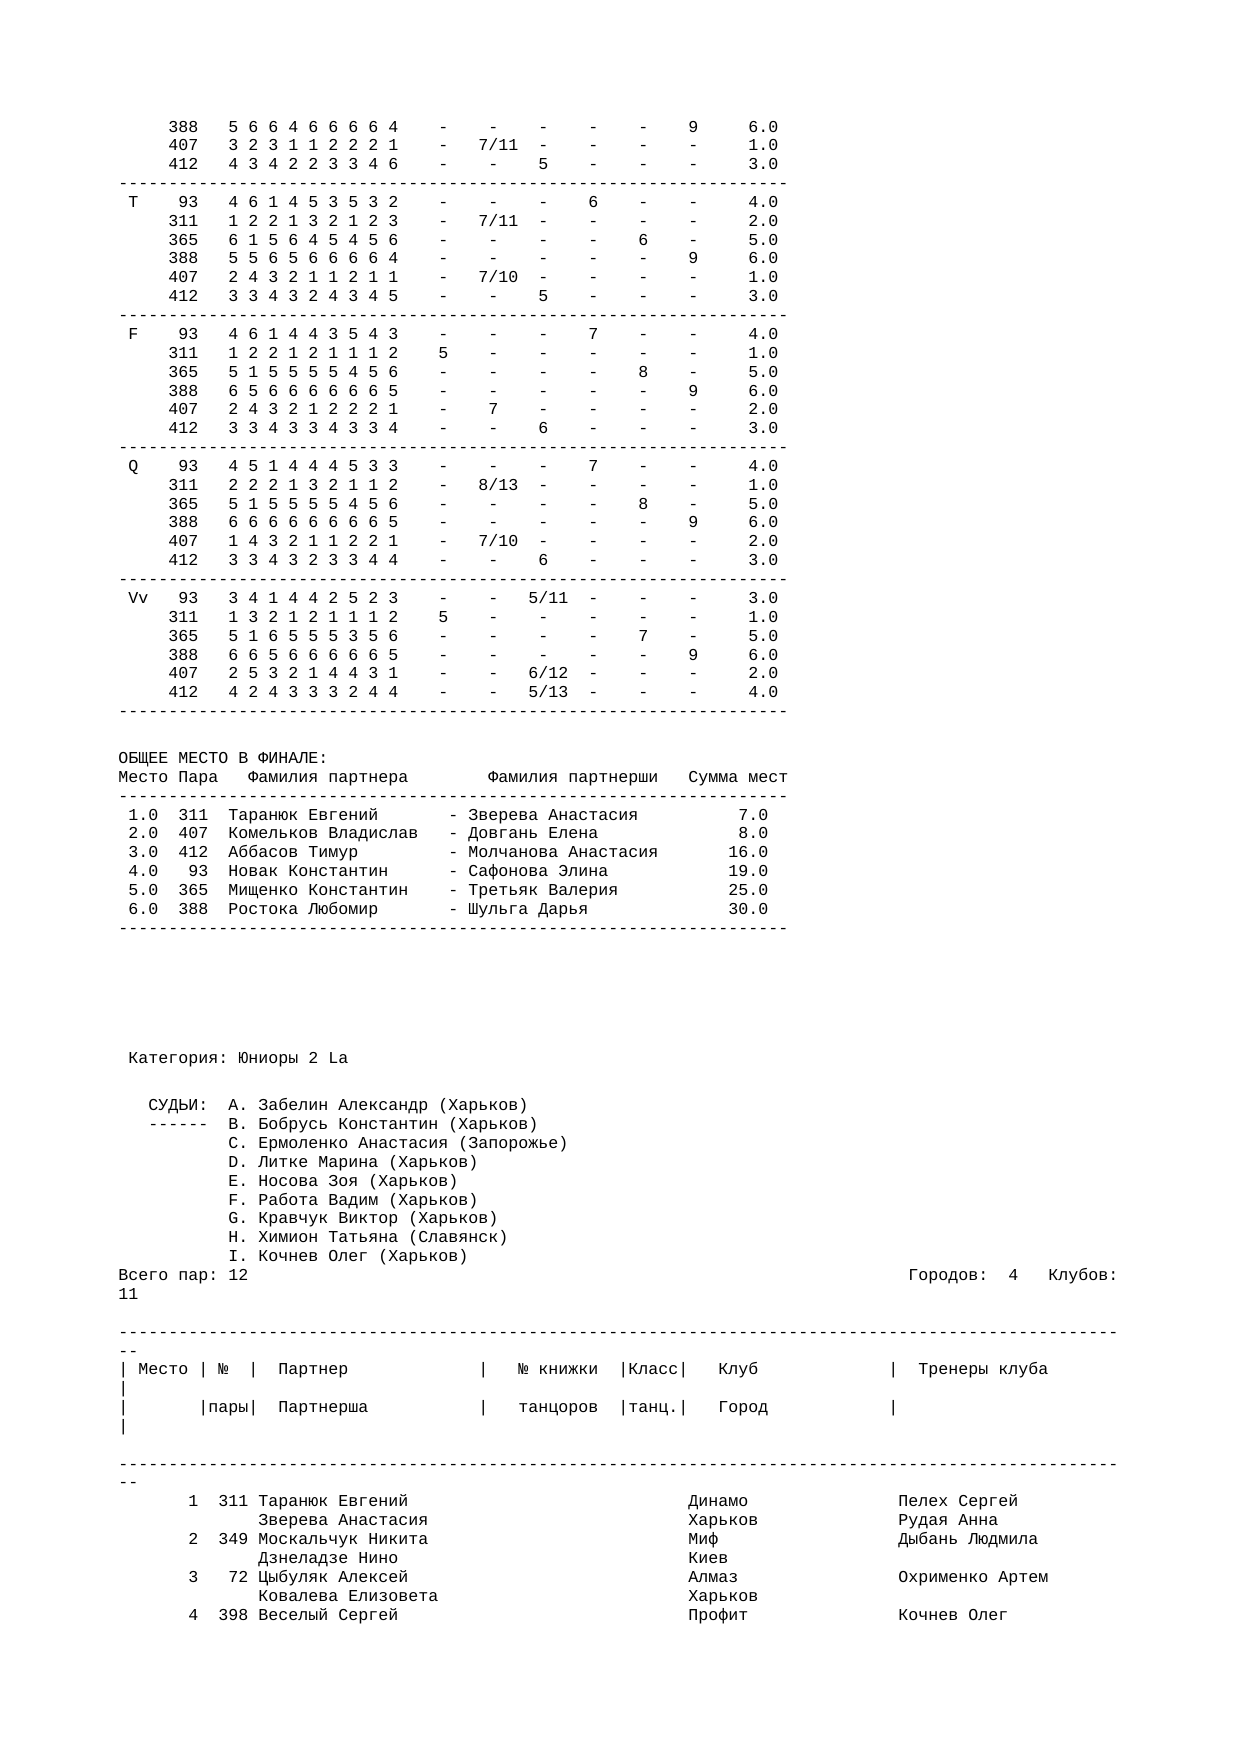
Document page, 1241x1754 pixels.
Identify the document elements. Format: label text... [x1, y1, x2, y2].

text ------------------------------------------------------------------- [118, 919, 1122, 938]
text 365 5 1 6 5 5 5 3 5 6 - - - - 7 - 5.0 [118, 627, 1122, 646]
text F 93 4 6 1 4 4 3 5 4 3 - - - 7 - - 4.0 [118, 326, 1122, 344]
text H. Химион Татьяна (Славянск) [118, 1229, 1122, 1248]
text 365 5 1 5 5 5 5 4 5 6 - - - - 8 - 5.0 [118, 363, 1122, 382]
text 388 5 5 6 5 6 6 6 6 4 - - - - - 9 6.0 [118, 250, 1122, 269]
text 388 6 6 5 6 6 6 6 6 5 - - - - - 9 6.0 [118, 646, 1122, 665]
text 311 1 3 2 1 2 1 1 1 2 5 - - - - - 1.0 [118, 608, 1122, 627]
text ------ B. Бобрусь Константин (Харьков) [118, 1116, 1122, 1135]
text Q 93 4 5 1 4 4 4 5 3 3 - - - 7 - - 4.0 [118, 457, 1122, 476]
text 407 2 4 3 2 1 1 2 1 1 - 7/10 - - - - 1.0 [118, 269, 1122, 288]
text | Место | № | Партнер | № книжки |Класс| Клуб | Тренеры клуба | [118, 1361, 1122, 1399]
text 6.0 388 Ростока Любомир - Шульга Дарья 30.0 [118, 900, 1122, 919]
text 4 398 Веселый Сергей Профит Кочнев Олег [118, 1606, 1122, 1625]
text 3.0 412 Аббасов Тимур - Молчанова Анастасия 16.0 [118, 844, 1122, 863]
text F. Работа Вадим (Харьков) [118, 1191, 1122, 1210]
text | |пары| Партнерша | танцоров |танц.| Город | | [118, 1399, 1122, 1436]
text 412 3 3 4 3 2 3 3 4 4 - - 6 - - - 3.0 [118, 552, 1122, 571]
text Место Пара Фамилия партнера Фамилия партнерши Сумма мест [118, 768, 1122, 787]
text 311 2 2 2 1 3 2 1 1 2 - 8/13 - - - - 1.0 [118, 476, 1122, 495]
text 365 6 1 5 6 4 5 4 5 6 - - - - 6 - 5.0 [118, 231, 1122, 250]
text Всего пар: 12 Городов: 4 Клубов: 11 [118, 1267, 1122, 1304]
text Зверева Анастасия Харьков Рудая Анна [118, 1512, 1122, 1531]
text 412 3 3 4 3 3 4 3 3 4 - - 6 - - - 3.0 [118, 420, 1122, 439]
text ------------------------------------------------------------------------------------------------------ [118, 1304, 1122, 1361]
text Ковалева Елизовета Харьков [118, 1587, 1122, 1606]
text 1 311 Таранюк Евгений Динамо Пелех Сергей [118, 1493, 1122, 1512]
text T 93 4 6 1 4 5 3 5 3 2 - - - 6 - - 4.0 [118, 193, 1122, 212]
text 388 6 5 6 6 6 6 6 6 5 - - - - - 9 6.0 [118, 382, 1122, 401]
text ------------------------------------------------------------------------------------------------------ [118, 1436, 1122, 1493]
text 4.0 93 Новак Константин - Сафонова Элина 19.0 [118, 863, 1122, 881]
text ------------------------------------------------------------------- [118, 307, 1122, 326]
text 388 5 6 6 4 6 6 6 6 4 - - - - - 9 6.0 [118, 118, 1122, 137]
text 2 349 Москальчук Никита Миф Дыбань Людмила [118, 1531, 1122, 1549]
text ------------------------------------------------------------------- [118, 439, 1122, 457]
text Дзнеладзе Нино Киев [118, 1549, 1122, 1568]
text ------------------------------------------------------------------- [118, 703, 1122, 721]
text 412 3 3 4 3 2 4 3 4 5 - - 5 - - - 3.0 [118, 288, 1122, 307]
text I. Кочнев Олег (Харьков) [118, 1248, 1122, 1267]
text 407 3 2 3 1 1 2 2 2 1 - 7/11 - - - - 1.0 [118, 137, 1122, 156]
text 407 2 5 3 2 1 4 4 3 1 - - 6/12 - - - 2.0 [118, 665, 1122, 684]
text 311 1 2 2 1 3 2 1 2 3 - 7/11 - - - - 2.0 [118, 212, 1122, 231]
text 2.0 407 Комельков Владислав - Довгань Елена 8.0 [118, 825, 1122, 844]
text ------------------------------------------------------------------- [118, 571, 1122, 589]
text 388 6 6 6 6 6 6 6 6 5 - - - - - 9 6.0 [118, 514, 1122, 533]
text 3 72 Цыбуляк Алексей Алмаз Охрименко Артем [118, 1568, 1122, 1587]
text 412 4 2 4 3 3 3 2 4 4 - - 5/13 - - - 4.0 [118, 684, 1122, 703]
text СУДЬИ: A. Забелин Александр (Харьков) [118, 1097, 1122, 1116]
text E. Носова Зоя (Харьков) [118, 1172, 1122, 1191]
text 311 1 2 2 1 2 1 1 1 2 5 - - - - - 1.0 [118, 344, 1122, 363]
text C. Ермоленко Анастасия (Запорожье) [118, 1135, 1122, 1153]
text Vv 93 3 4 1 4 4 2 5 2 3 - - 5/11 - - - 3.0 [118, 589, 1122, 608]
text 407 1 4 3 2 1 1 2 2 1 - 7/10 - - - - 2.0 [118, 533, 1122, 552]
text 407 2 4 3 2 1 2 2 2 1 - 7 - - - - 2.0 [118, 401, 1122, 420]
text 412 4 3 4 2 2 3 3 4 6 - - 5 - - - 3.0 [118, 156, 1122, 175]
text 1.0 311 Таранюк Евгений - Зверева Анастасия 7.0 [118, 806, 1122, 825]
text ------------------------------------------------------------------- [118, 787, 1122, 806]
text G. Кравчук Виктор (Харьков) [118, 1210, 1122, 1229]
text Категория: Юниоры 2 La [118, 1050, 1122, 1069]
text ------------------------------------------------------------------- [118, 175, 1122, 193]
text 365 5 1 5 5 5 5 4 5 6 - - - - 8 - 5.0 [118, 495, 1122, 514]
text ОБЩЕЕ МЕСТО В ФИНАЛЕ: [118, 749, 1122, 768]
text D. Литке Марина (Харьков) [118, 1153, 1122, 1172]
text 5.0 365 Мищенко Константин - Третьяк Валерия 25.0 [118, 881, 1122, 900]
